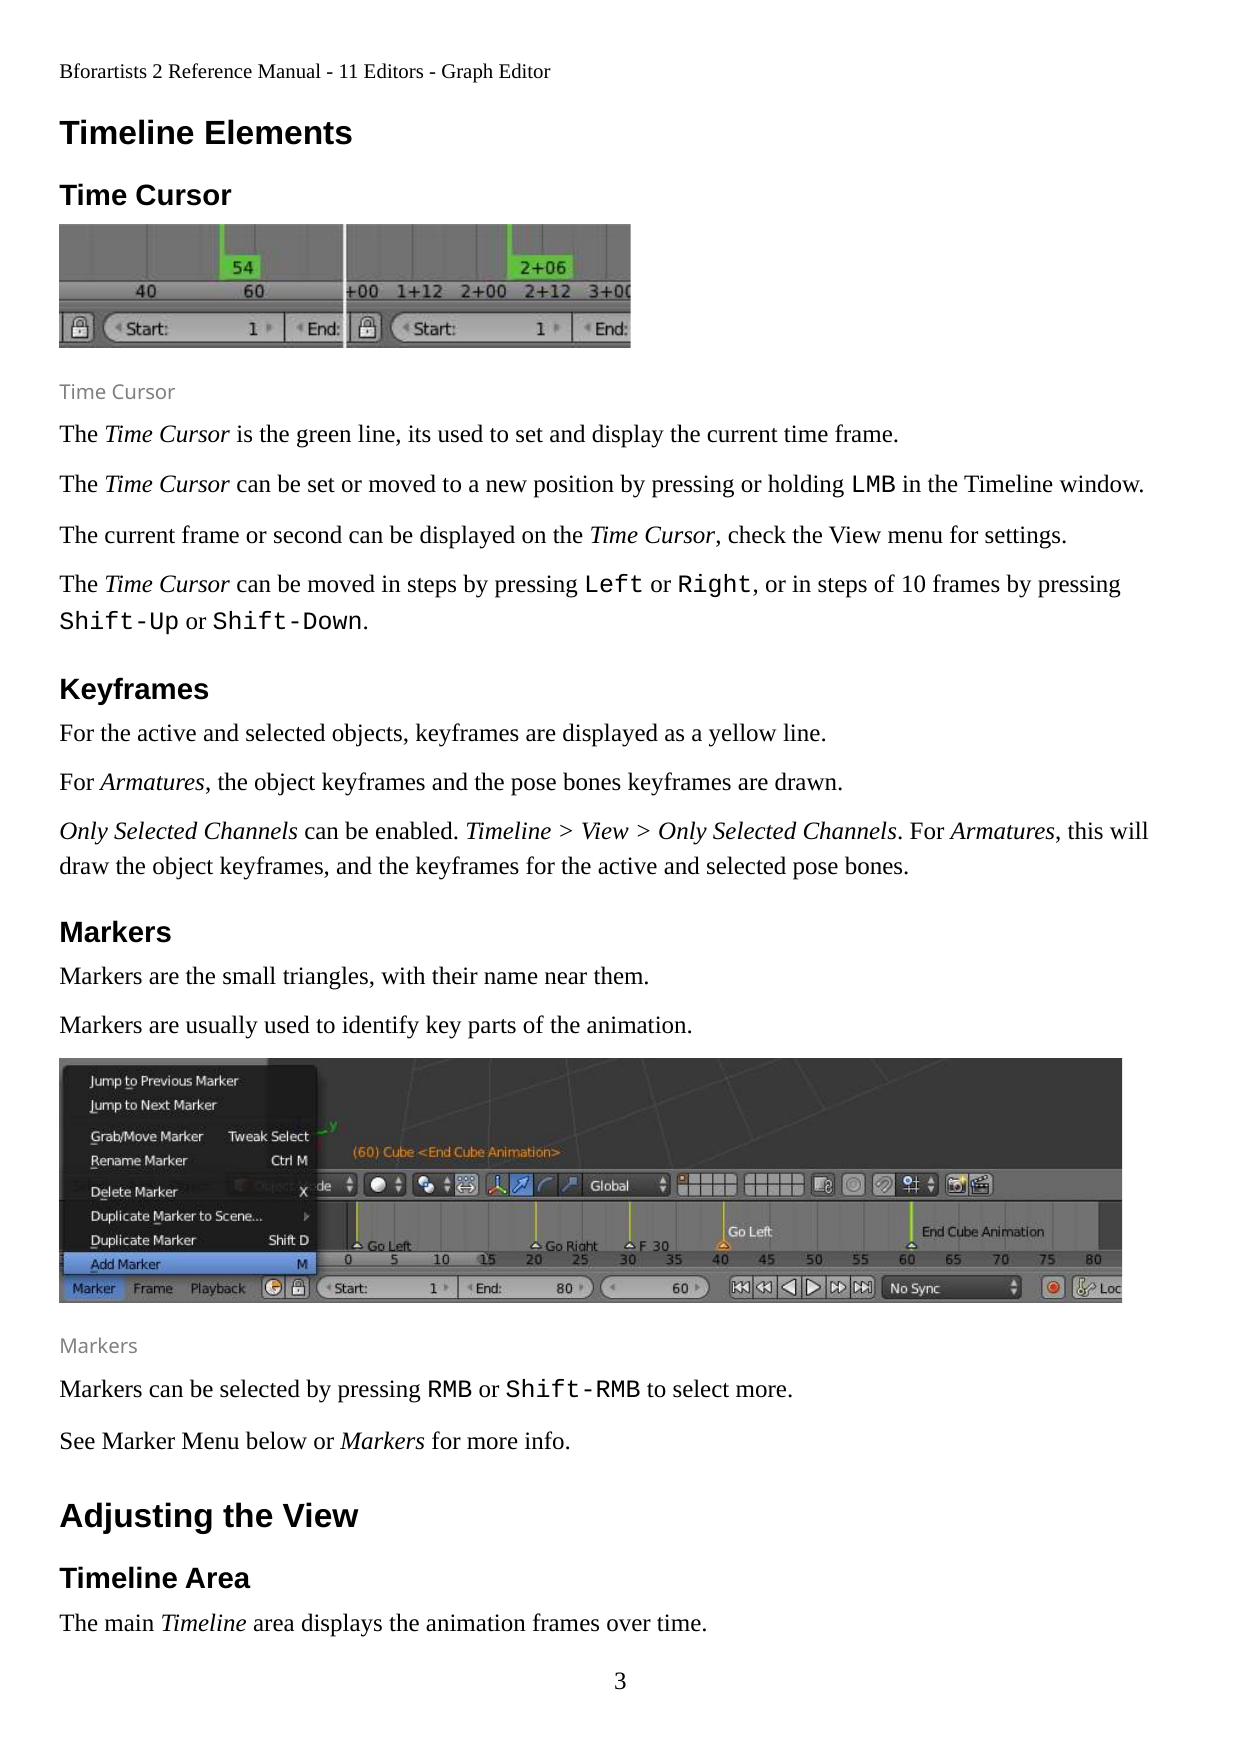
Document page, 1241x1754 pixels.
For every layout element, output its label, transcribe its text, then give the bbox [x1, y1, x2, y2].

text The Time Cursor can be moved in steps by pressing Left or Right, or in steps of 10 frames by pressing Shift-Up or Shift-Down. [59, 569, 1181, 637]
text The Time Cursor is the green line, its used to set and display the current time frame. [59, 419, 1181, 448]
subtitle Markers [59, 914, 1181, 948]
picture [59, 224, 631, 348]
text For Armatures, the object keyframes and the pose bones keyframes are drawn. [59, 767, 1181, 796]
text Only Selected Channels can be enabled. Timeline > View > Only Selected Channels. For Armatures, this will draw the object keyframes, and the keyframes for the active and selected pose bones. [59, 816, 1181, 879]
text For the active and selected objects, keyframes are displayed as a yellow line. [59, 718, 1181, 747]
text Markers can be selected by pressing RMB or Shift-RMB to select more. [59, 1374, 1181, 1405]
subtitle Timeline Elements [59, 113, 1181, 151]
picture [59, 1058, 1123, 1303]
text The Time Cursor can be set or moved to a new position by pressing or holding LMB in the Timeline window. [59, 469, 1181, 499]
subtitle Timeline Area [59, 1561, 1181, 1595]
text The main Timeline area displays the animation frames over time. [59, 1608, 1181, 1636]
text See Marker Menu below or Markers for more info. [59, 1426, 1181, 1454]
text The current frame or second can be displayed on the Time Cursor, check the View menu for settings. [59, 520, 1181, 549]
subtitle Keyframes [59, 672, 1181, 706]
text Markers are the small triangles, with their name near them. [59, 961, 1181, 989]
subtitle Adjusting the View [59, 1496, 1181, 1534]
text Markers [59, 1328, 1181, 1360]
text Markers are usually used to identify key parts of the animation. [59, 1010, 1181, 1038]
text Time Cursor [59, 374, 1181, 405]
subtitle Time Cursor [59, 178, 1181, 212]
